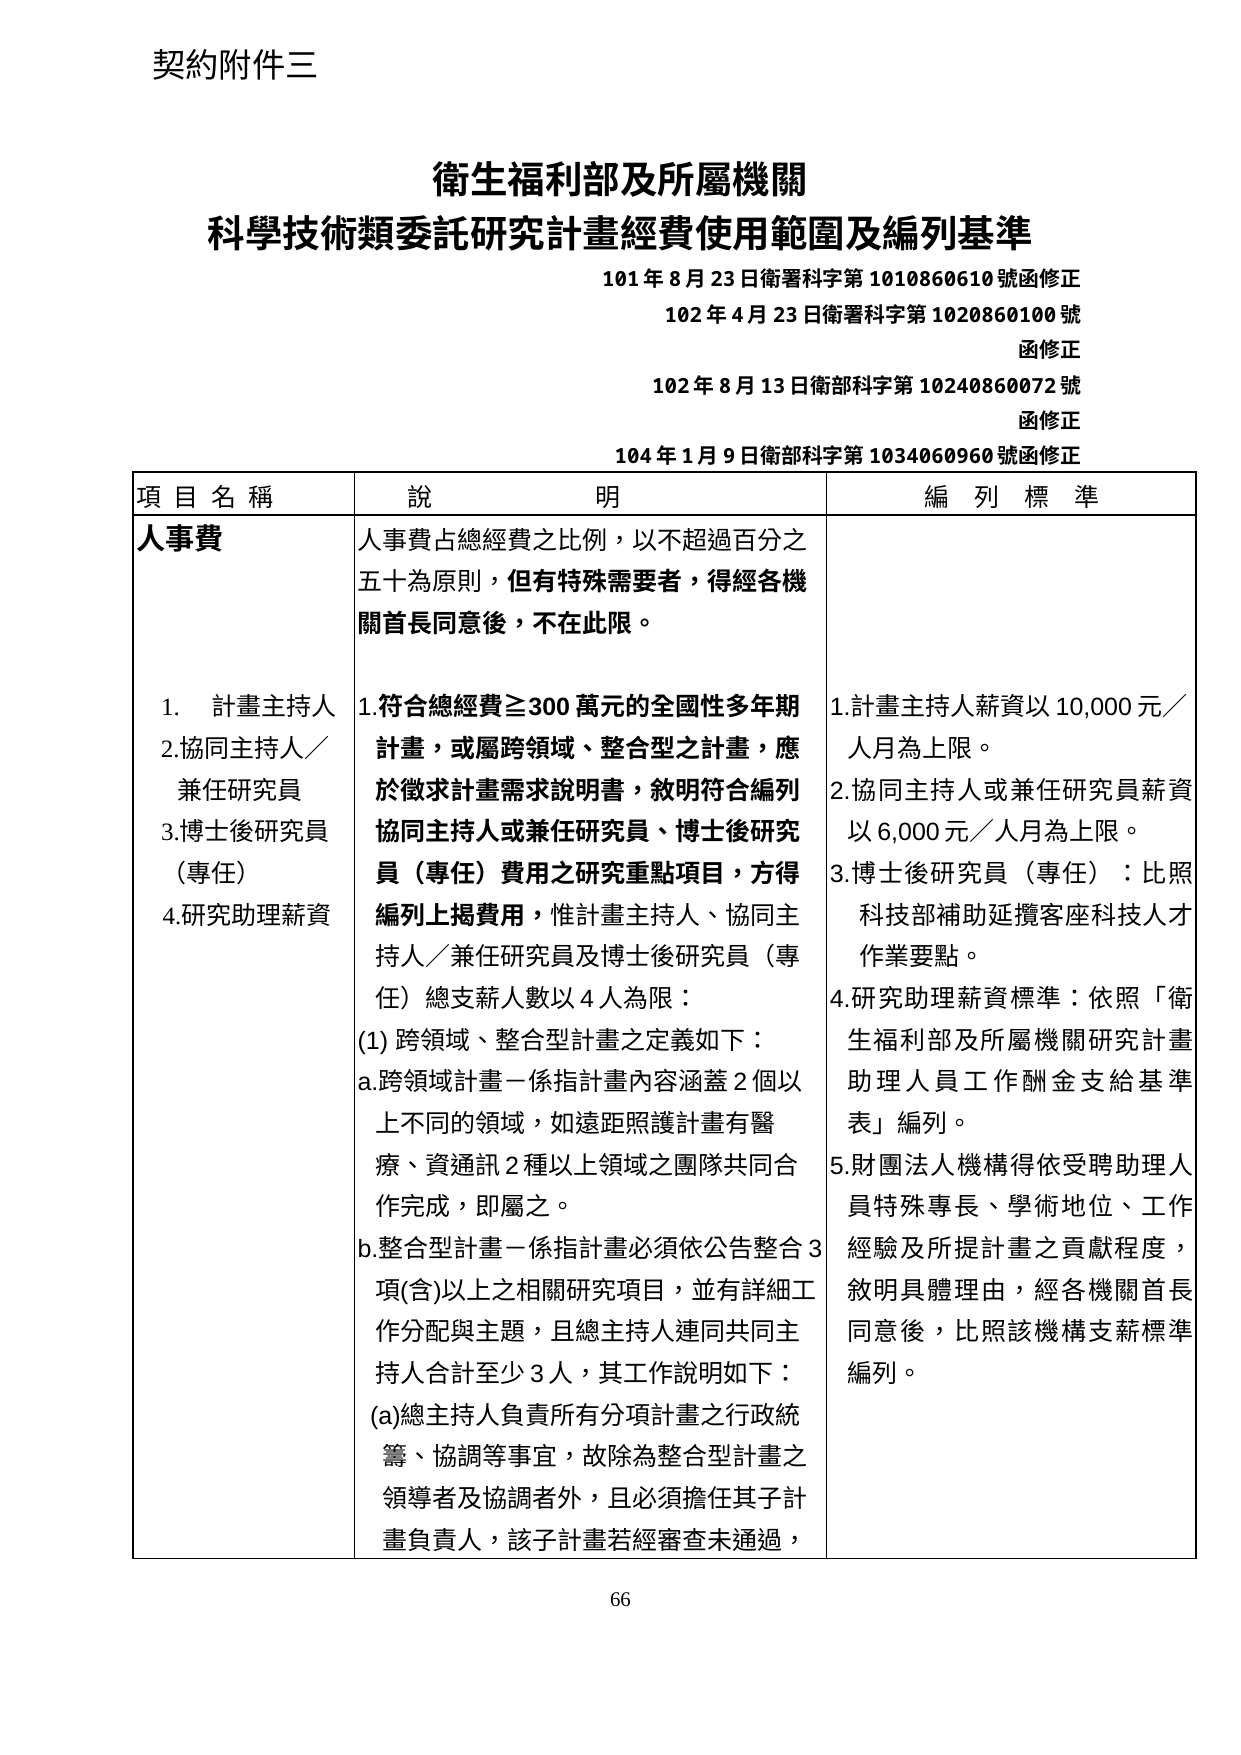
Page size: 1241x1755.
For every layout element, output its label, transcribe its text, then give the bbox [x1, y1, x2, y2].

text 102年4月23日衛署科字第1020860100號函修正 [159, 294, 1081, 365]
text 科學技術類委託研究計畫經費使用範圍及編列基準 [159, 204, 1081, 258]
table_cell 1.計畫主持人薪資以10,000元∕人月為上限。 2.協同主持人或兼任研究員薪資以6,000元∕人月為上限。 3.博士後研究員（專任）：比照科技部補助延攬客座科技人才作業要點。 4.研究助理薪資標準：依照「衛生福利部及所屬機關研究計畫助理人員工作酬金支給基準表」編列。 5.財團法人機構得依受聘助理人員特殊專長、學術地位、工作經驗及所提計畫之貢獻程度，敘明具體理由，經各機關首長同意後，比照該機構支薪標準編列。 [827, 516, 1195, 1557]
table_header 說 明 [355, 473, 826, 514]
table_header 編 列 標 準 [827, 473, 1195, 514]
table_cell 人事費占總經費之比例，以不超過百分之五十為原則，但有特殊需要者，得經各機關首長同意後，不在此限。 1.符合總經費≧300萬元的全國性多年期計畫，或屬跨領域、整合型之計畫，應於徵求計畫需求說明書，敘明符合編列協同主持人或兼任研究員、博士後研究員（專任）費用之研究重點項目，方得編列上揭費用，惟計畫主持人、協同主持人／兼任研究員及博士後研究員（專任）總支薪人數以4人為限： (1) 跨領域、整合型計畫之定義如下： a.跨領域計畫－係指計畫內容涵蓋2個以上不同的領域，如遠距照護計畫有醫療、資通訊2種以上領域之團隊共同合作完成，即屬之。 b.整合型計畫－係指計畫必須依公告整合3項(含)以上之相關研究項目，並有詳細工作分配與主題，且總主持人連同共同主持人合計至少3人，其工作說明如下： (a)總主持人負責所有分項計畫之行政統籌、協調等事宜，故除為整合型計畫之領導者及協調者外，且必須擔任其子計畫負責人，該子計畫若經審查未通過， [355, 516, 826, 1557]
text [137, 31, 381, 87]
text 契約附件三 [152, 39, 366, 79]
table_header 項 目 名 稱 [134, 473, 354, 514]
text 101年8月23日衛署科字第1010860610號函修正 [159, 258, 1081, 294]
text 衛生福利部及所屬機關 [159, 150, 1081, 204]
text 104年1月9日衛部科字第1034060960號函修正 [159, 436, 1081, 471]
table_cell 人事費 1. 計畫主持人 2.協同主持人／兼任研究員 3.博士後研究員（專任） 4.研究助理薪資 [134, 516, 354, 1557]
text 102年8月13日衛部科字第10240860072號函修正 [159, 365, 1081, 436]
